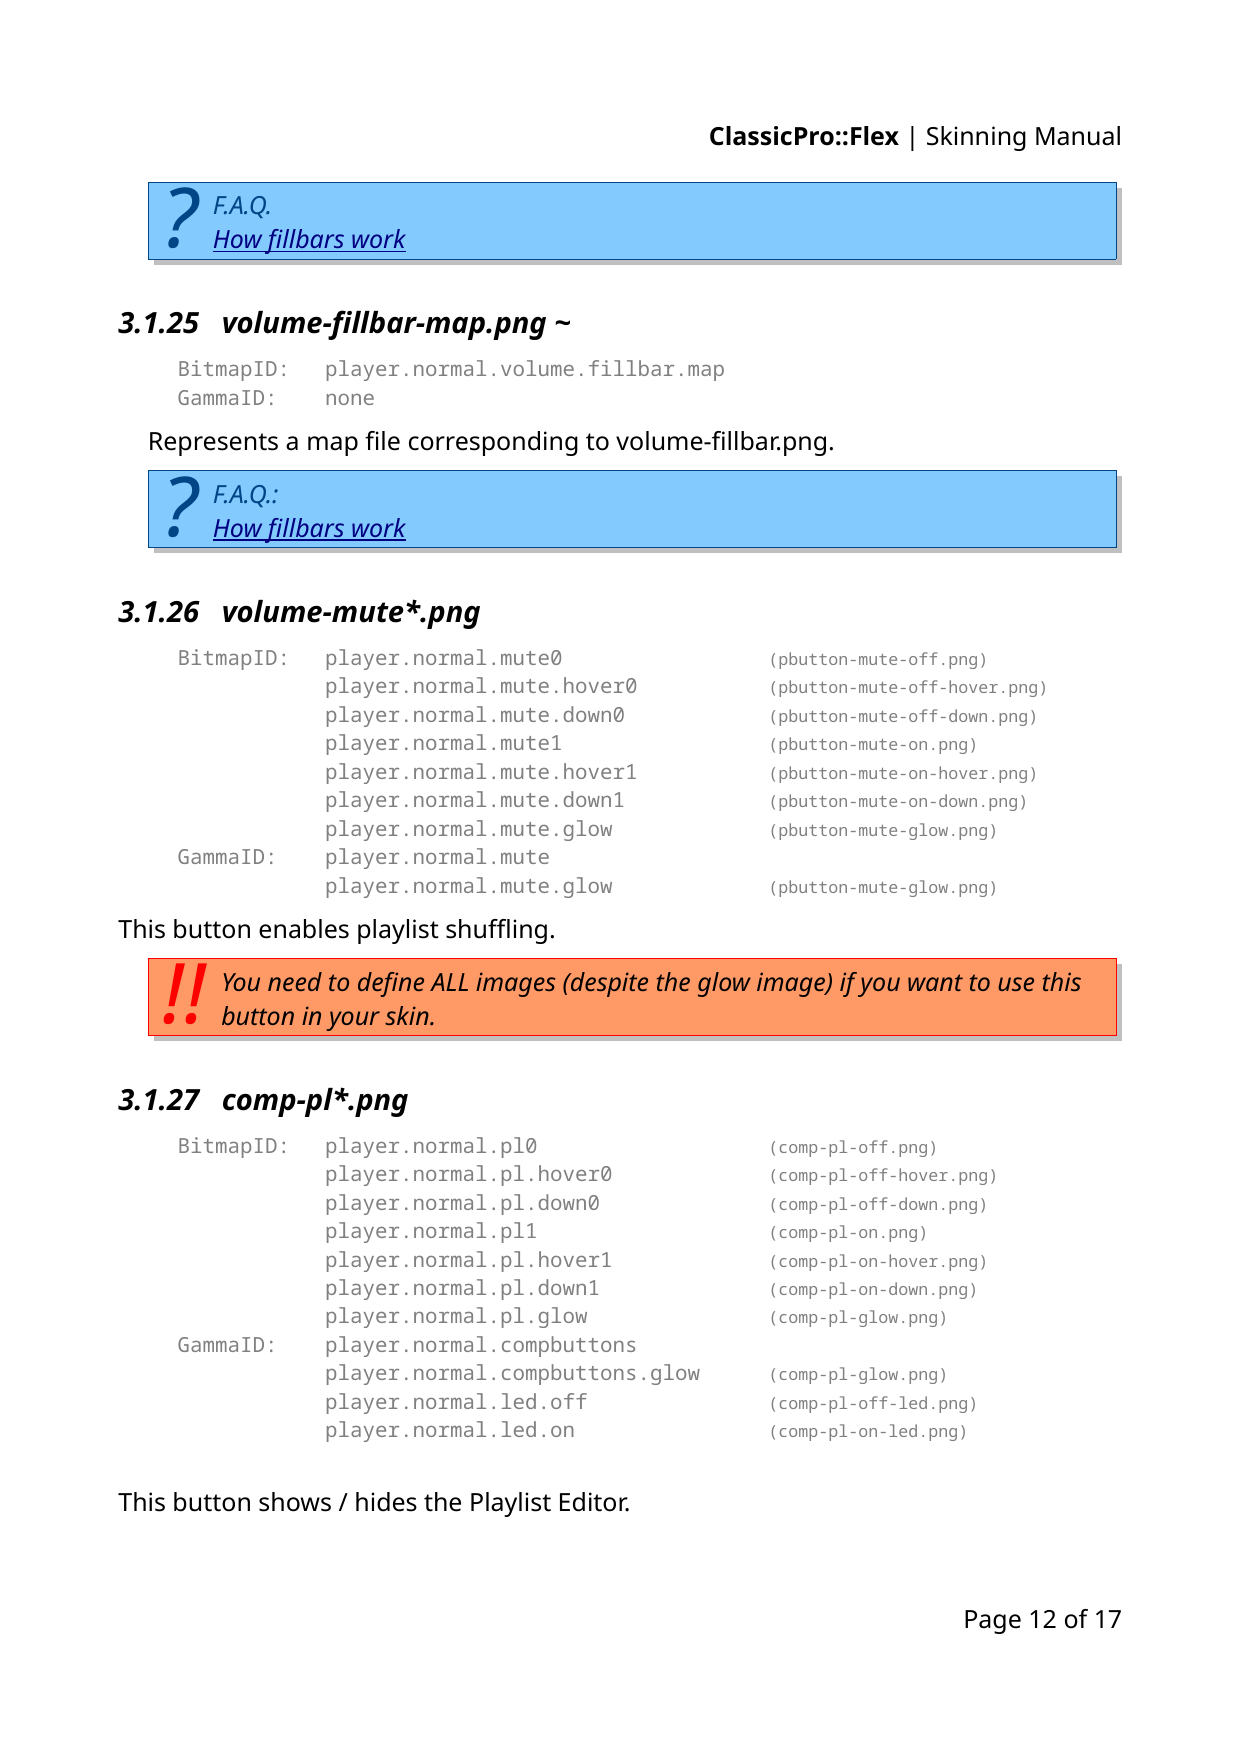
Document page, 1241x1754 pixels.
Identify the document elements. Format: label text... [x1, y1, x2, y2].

text This button enables playlist shuffling. [118, 912, 1122, 946]
text BitmapID: player.normal.mute0 (pbutton-mute-off.png) player.normal.mute.hover0 (pbutton-mute-off-hover.png) player.normal.mute.down0 (pbutton-mute-off-down.png) player.normal.mute1 (pbutton-mute-on.png) player.normal.mute.hover1 (pbutton-mute-on-hover.png) player.normal.mute.down1 (pbutton-mute-on-down.png) player.normal.mute.glow (pbutton-mute-glow.png) GammaID: player.normal.mute player.normal.mute.glow (pbutton-mute-glow.png) [177, 643, 1122, 899]
text This button shows / hides the Playlist Editor. [118, 1485, 1122, 1519]
subtitle volume-fillbar-map.png ~ [118, 302, 1122, 342]
text !!You need to define ALL images (despite the glow image) if you want to use this button in your skin. [149, 959, 1116, 1035]
subtitle comp-pl*.png [118, 1079, 1122, 1118]
text Represents a map file corresponding to volume-fillbar.png. [148, 424, 1122, 458]
text BitmapID: player.normal.pl0 (comp-pl-off.png) player.normal.pl.hover0 (comp-pl-off-hover.png) player.normal.pl.down0 (comp-pl-off-down.png) player.normal.pl1 (comp-pl-on.png) player.normal.pl.hover1 (comp-pl-on-hover.png) player.normal.pl.down1 (comp-pl-on-down.png) player.normal.pl.glow (comp-pl-glow.png) GammaID: player.normal.compbuttons player.normal.compbuttons.glow (comp-pl-glow.png) player.normal.led.off (comp-pl-off-led.png) player.normal.led.on (comp-pl-on-led.png) [177, 1131, 1122, 1472]
subtitle volume-mute*.png [118, 591, 1122, 631]
text ?F.A.Q. How fillbars work [149, 183, 1116, 259]
text ?F.A.Q.: How fillbars work [149, 471, 1116, 547]
text BitmapID: player.normal.volume.fillbar.map GammaID: none [177, 354, 1122, 411]
